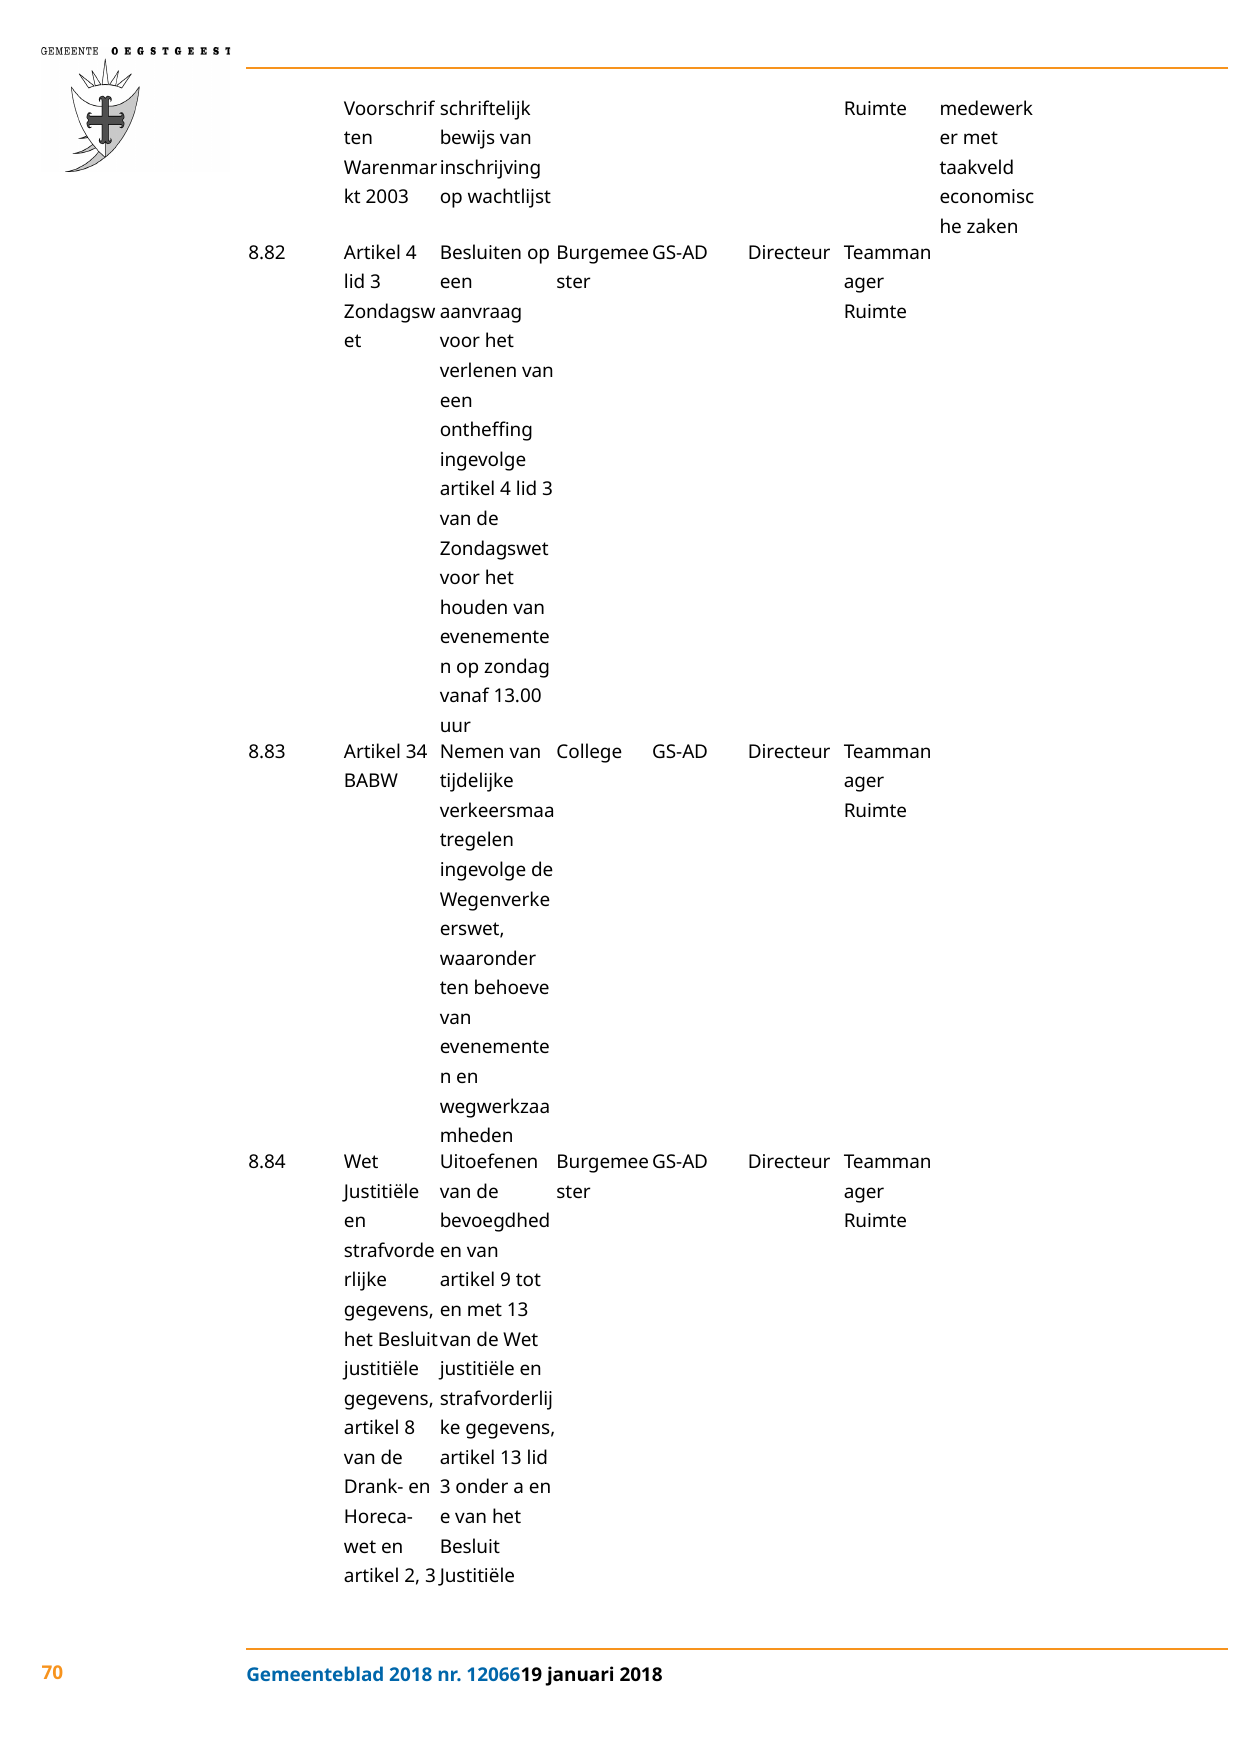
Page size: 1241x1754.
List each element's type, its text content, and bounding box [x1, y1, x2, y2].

table_cell Artikel 34 BABW [344, 738, 439, 1148]
table_cell [939, 738, 1035, 1148]
table_cell GS-AD [652, 738, 748, 1148]
table_cell Teammanager Ruimte [844, 239, 939, 738]
table_cell Burgemeester [556, 1148, 652, 1588]
table_cell Uitoefenen van de bevoegdheden van artikel 9 tot en met 13 van de Wet justitiële en strafvorderlijke gegevens, artikel 13 lid 3 onder a en e van het Besluit Justitiële [440, 1148, 556, 1588]
table_cell medewerker met taakveld economische zaken [939, 95, 1035, 239]
picture [41, 47, 231, 172]
table_cell [1035, 738, 1152, 1148]
table_cell [1035, 1148, 1152, 1588]
table_cell [652, 95, 748, 239]
table_cell Besluiten op een aanvraag voor het verlenen van een ontheffing ingevolge artikel 4 lid 3 van de Zondagswet voor het houden van evenementen op zondag vanaf 13.00 uur [440, 239, 556, 738]
table_cell Ruimte [844, 95, 939, 239]
table_cell Wet Justitiële en strafvorderlijke gegevens, het Besluit justitiële gegevens, artikel 8 van de Drank- en Horeca-wet en artikel 2, 3 [344, 1148, 439, 1588]
table_cell Directeur [748, 738, 843, 1148]
table_cell Directeur [748, 239, 843, 738]
table_cell [939, 1148, 1035, 1588]
table_cell Teammanager Ruimte [844, 1148, 939, 1588]
table_cell Nemen van tijdelijke verkeersmaatregelen ingevolge de Wegenverkeerswet, waaronder ten behoeve van evenementen en wegwerkzaamheden [440, 738, 556, 1148]
table_cell [248, 95, 344, 239]
table_cell Burgemeester [556, 239, 652, 738]
table_cell 8.82 [248, 239, 344, 738]
table_cell [1035, 95, 1152, 239]
table_cell GS-AD [652, 239, 748, 738]
table_cell 8.84 [248, 1148, 344, 1588]
table_cell Directeur [748, 1148, 843, 1588]
table_cell [556, 95, 652, 239]
table_cell College [556, 738, 652, 1148]
table_cell schriftelijk bewijs van inschrijving op wachtlijst [440, 95, 556, 239]
table_cell Teammanager Ruimte [844, 738, 939, 1148]
table_cell [748, 95, 843, 239]
table_cell Voorschriften Warenmarkt 2003 [344, 95, 439, 239]
table_cell [1035, 239, 1152, 738]
table_cell Artikel 4 lid 3 Zondagswet [344, 239, 439, 738]
table_cell [939, 239, 1035, 738]
table_cell 8.83 [248, 738, 344, 1148]
table_cell GS-AD [652, 1148, 748, 1588]
